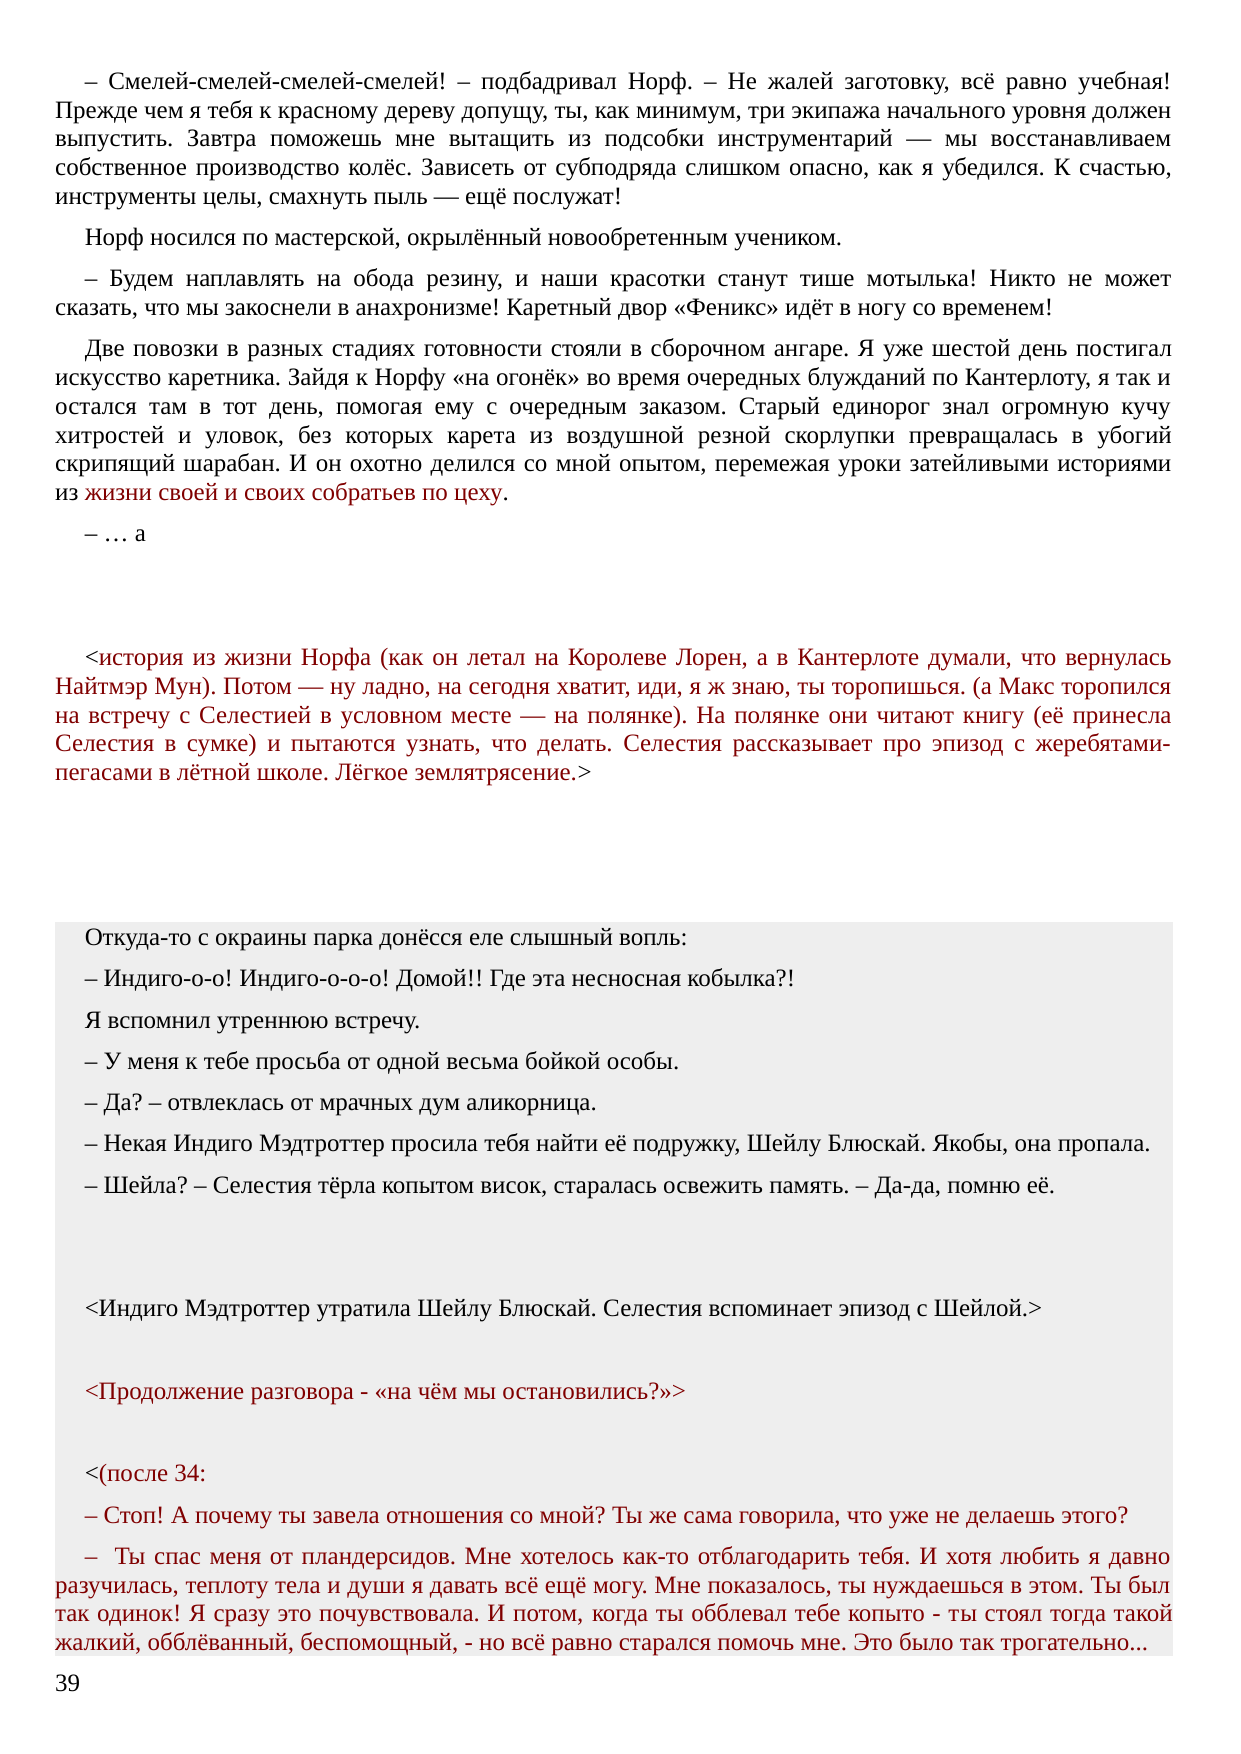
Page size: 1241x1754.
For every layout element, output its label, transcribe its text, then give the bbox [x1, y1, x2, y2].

text <история из жизни Норфа (как он летал на Королеве Лорен, а в Кантерлоте думали, что вернулась Найтмэр Мун). Потом — ну ладно, на сегодня хватит, иди, я ж знаю, ты торопишься. (а Макс торопился на встречу с Селестией в условном месте — на полянке). На полянке они читают книгу (её принесла Селестия в сумке) и пытаются узнать, что делать. Селестия рассказывает про эпизод с жеребятами-пегасами в лётной школе. Лёгкое землятрясение.> [55, 642, 1173, 786]
text <Индиго Мэдтроттер утратила Шейлу Блюскай. Селестия вспоминает эпизод с Шейлой.> [55, 1293, 1173, 1322]
text – Да? – отвлеклась от мрачных дум аликорница. [55, 1087, 1173, 1116]
text – Смелей-смелей-смелей-смелей! – подбадривал Норф. – Не жалей заготовку, всё равно учебная! Прежде чем я тебя к красному дереву допущу, ты, как минимум, три экипажа начального уровня должен выпустить. Завтра поможешь мне вытащить из подсобки инструментарий — мы восстанавливаем собственное производство колёс. Зависеть от субподряда слишком опасно, как я убедился. К счастью, инструменты целы, смахнуть пыль — ещё послужат! [55, 66, 1173, 210]
text – У меня к тебе просьба от одной весьма бойкой особы. [55, 1046, 1173, 1075]
text – Шейла? – Селестия тёрла копытом висок, старалась освежить память. – Да-да, помню её. [55, 1170, 1173, 1198]
text Откуда-то с окраины парка донёсся еле слышный вопль: [55, 922, 1173, 951]
text Норф носился по мастерской, окрылённый новообретенным учеником. [55, 222, 1173, 251]
text Я вспомнил утреннюю встречу. [55, 1005, 1173, 1033]
text – Индиго-о-о! Индиго-о-о-о! Домой!! Где эта несносная кобылка?! [55, 963, 1173, 992]
text <(после 34: [55, 1458, 1173, 1487]
text – Стоп! А почему ты завела отношения со мной? Ты же сама говорила, что уже не делаешь этого? [55, 1500, 1173, 1528]
text – Будем наплавлять на обода резину, и наши красотки станут тише мотылька! Никто не может сказать, что мы закоснели в анахронизме! Каретный двор «Феникс» идёт в ногу со временем! [55, 263, 1173, 321]
text – … а [55, 518, 1173, 547]
text – Ты спас меня от пландерсидов. Мне хотелось как-то отблагодарить тебя. И хотя любить я давно разучилась, теплоту тела и души я давать всё ещё могу. Мне показалось, ты нуждаешься в этом. Ты был так одинок! Я сразу это почувствовала. И потом, когда ты обблевал тебе копыто - ты стоял тогда такой жалкий, обблёванный, беспомощный, - но всё равно старался помочь мне. Это было так трогательно... [55, 1541, 1173, 1656]
text Две повозки в разных стадиях готовности стояли в сборочном ангаре. Я уже шестой день постигал искусство каретника. Зайдя к Норфу «на огонёк» во время очередных блужданий по Кантерлоту, я так и остался там в тот день, помогая ему с очередным заказом. Старый единорог знал огромную кучу хитростей и уловок, без которых карета из воздушной резной скорлупки превращалась в убогий скрипящий шарабан. И он охотно делился со мной опытом, перемежая уроки затейливыми историями из жизни своей и своих собратьев по цеху. [55, 333, 1173, 506]
text – Некая Индиго Мэдтроттер просила тебя найти её подружку, Шейлу Блюскай. Якобы, она пропала. [55, 1128, 1173, 1157]
text <Продолжение разговора - «на чём мы остановились?»> [55, 1376, 1173, 1405]
